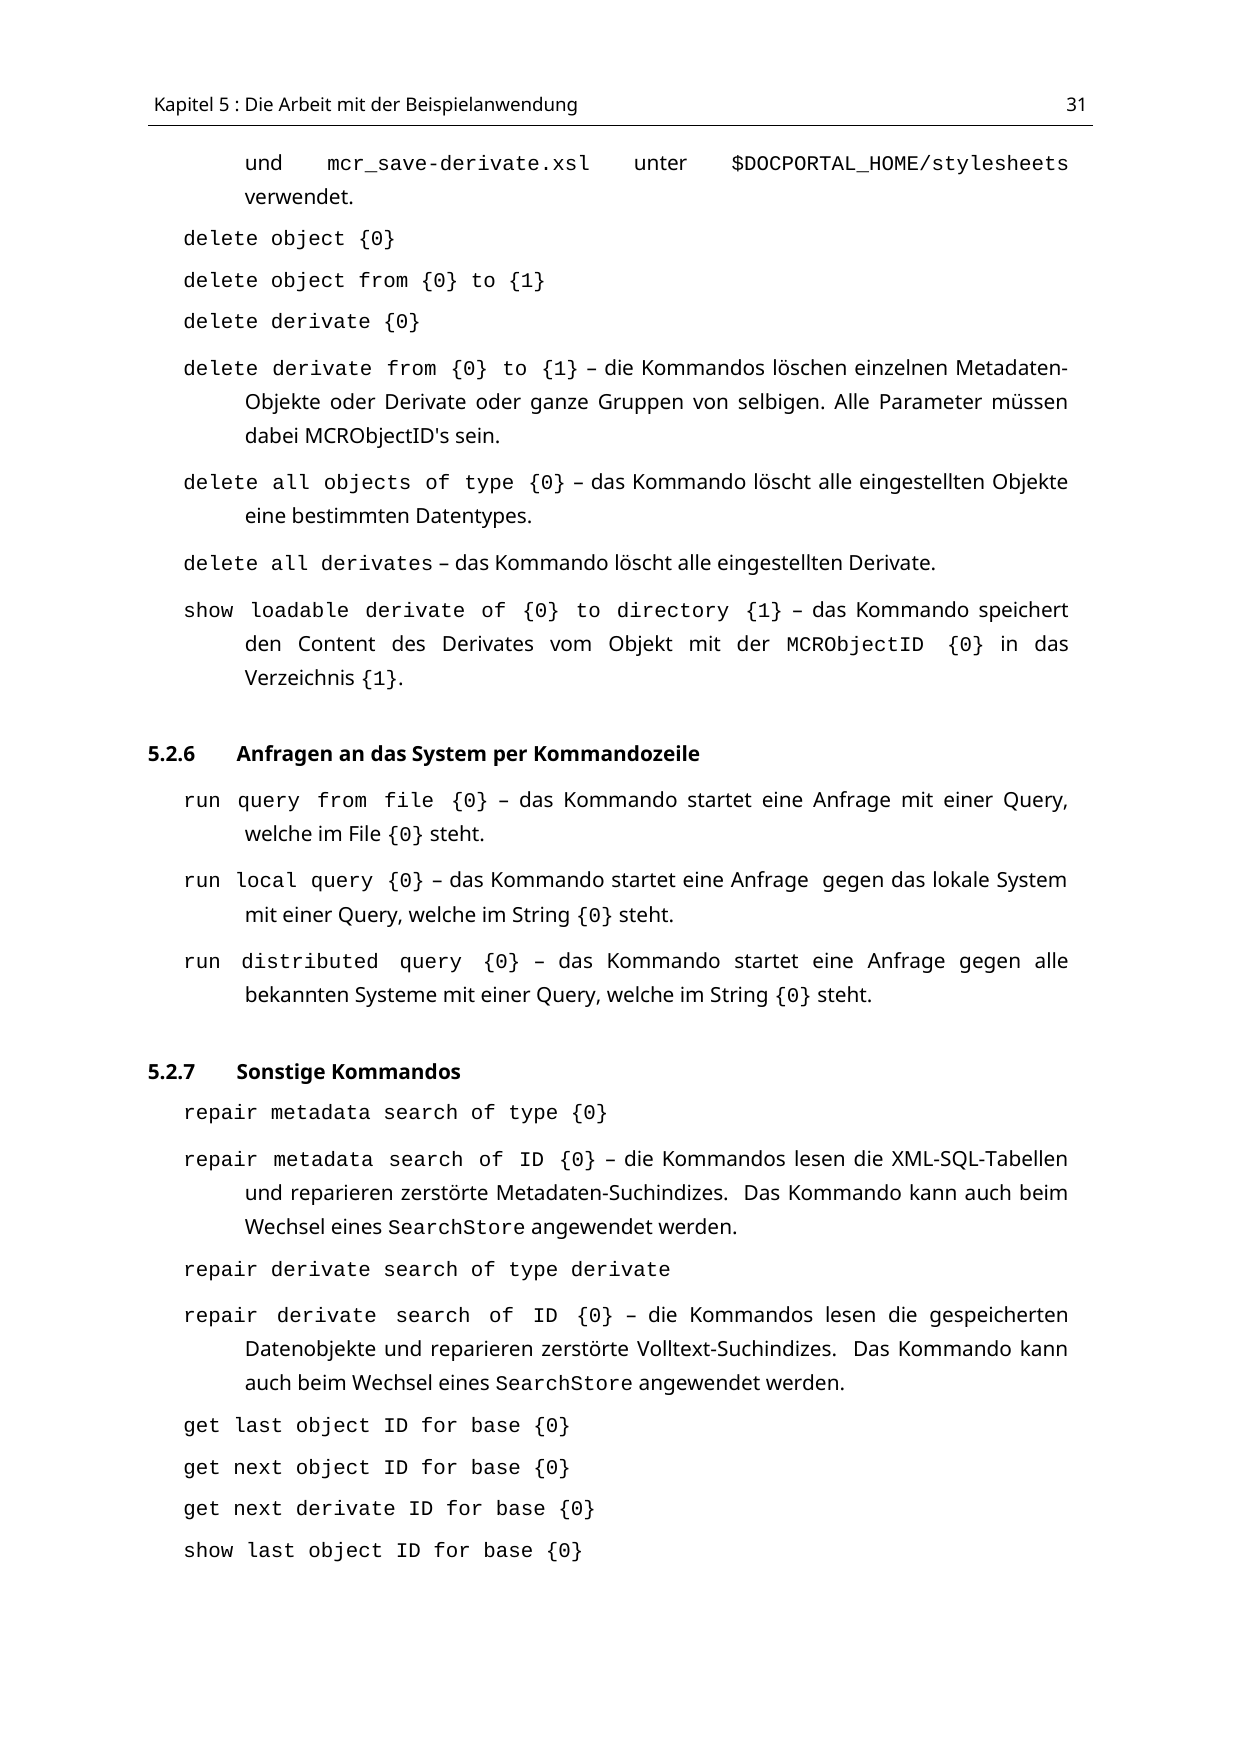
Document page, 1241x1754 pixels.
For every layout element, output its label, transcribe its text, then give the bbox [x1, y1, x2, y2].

list delete all derivates – das Kommando löscht alle eingestellten Derivate. [183, 548, 1069, 577]
list repair derivate search of type derivate [183, 1259, 1069, 1282]
list show loadable derivate of {0} to directory {1} – das Kommando speichert den Content des Derivates vom Objekt mit der MCRObjectID {0} in das Verzeichnis {1}. [183, 595, 1069, 692]
list run query from file {0} – das Kommando startet eine Anfrage mit einer Query, welche im File {0} steht. [183, 785, 1069, 847]
list run local query {0} – das Kommando startet eine Anfrage gegen das lokale System mit einer Query, welche im String {0} steht. [183, 866, 1069, 928]
list repair metadata search of type {0} [183, 1102, 1069, 1126]
list delete object {0} [183, 228, 1069, 252]
list get last object ID for base {0} [183, 1415, 1069, 1439]
list run distributed query {0} – das Kommando startet eine Anfrage gegen alle bekannten Systeme mit einer Query, welche im String {0} steht. [183, 946, 1069, 1009]
subtitle Sonstige Kommandos [148, 1057, 1092, 1085]
list delete object from {0} to {1} [183, 270, 1069, 293]
list get next derivate ID for base {0} [183, 1498, 1069, 1522]
subtitle Anfragen an das System per Kommandozeile [148, 739, 1092, 767]
list delete all objects of type {0} – das Kommando löscht alle eingestellten Objekte eine bestimmten Datentypes. [183, 467, 1069, 530]
list get next object ID for base {0} [183, 1457, 1069, 1480]
list delete derivate from {0} to {1} – die Kommandos löschen einzelnen Metadaten-Objekte oder Derivate oder ganze Gruppen von selbigen. Alle Parameter müssen dabei MCRObjectID's sein. [183, 353, 1069, 449]
list und mcr_save-derivate.xsl unter $DOCPORTAL_HOME/stylesheets verwendet. [183, 148, 1069, 210]
list repair metadata search of ID {0} – die Kommandos lesen die XML-SQL-Tabellen und reparieren zerstörte Metadaten-Suchindizes. Das Kommando kann auch beim Wechsel eines SearchStore angewendet werden. [183, 1144, 1069, 1241]
list repair derivate search of ID {0} – die Kommandos lesen die gespeicherten Datenobjekte und reparieren zerstörte Volltext-Suchindizes. Das Kommando kann auch beim Wechsel eines SearchStore angewendet werden. [183, 1300, 1069, 1397]
list show last object ID for base {0} [183, 1540, 1069, 1564]
list delete derivate {0} [183, 311, 1069, 335]
